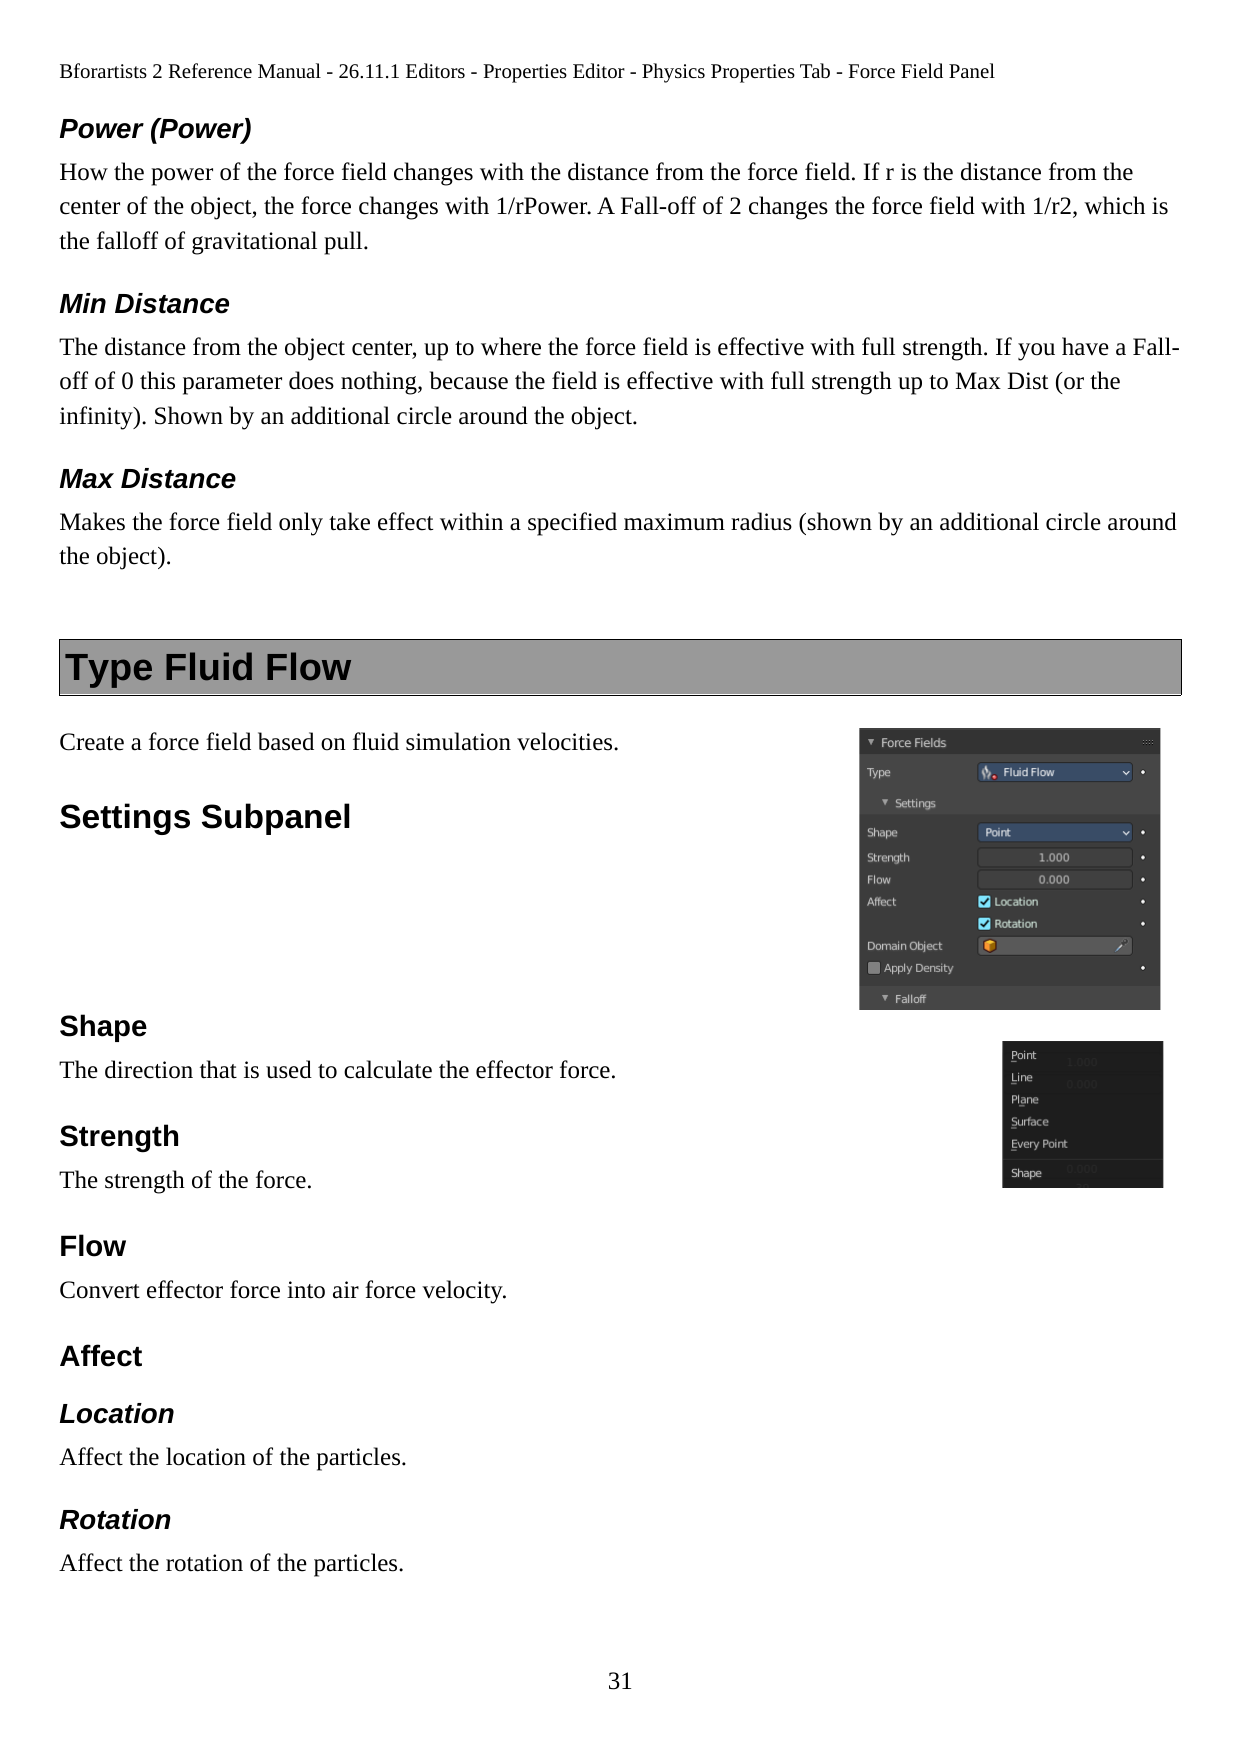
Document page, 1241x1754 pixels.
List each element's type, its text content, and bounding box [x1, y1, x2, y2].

text The direction that is used to calculate the effector force. [59, 1056, 1002, 1084]
text Affect the rotation of the particles. [59, 1548, 1181, 1577]
subtitle Shape [59, 1009, 1181, 1043]
text Makes the force field only take effect within a specified maximum radius (shown by an additional circle around the object). [59, 507, 1181, 570]
picture [1002, 1041, 1164, 1188]
subtitle Power (Power) [59, 113, 1181, 144]
text Create a force field based on fluid simulation velocities. [59, 727, 1181, 755]
subtitle Affect [59, 1339, 1181, 1373]
subtitle [1161, 796, 1181, 835]
subtitle Location [59, 1398, 1181, 1430]
subtitle Strength [59, 1119, 1002, 1153]
text Convert effector force into air force velocity. [59, 1275, 1181, 1304]
subtitle Rotation [59, 1504, 1181, 1536]
subtitle [1164, 1119, 1181, 1153]
subtitle Min Distance [59, 287, 1181, 319]
subtitle Flow [59, 1229, 1181, 1263]
text How the power of the force field changes with the distance from the force field. If r is the distance from the center of the object, the force changes with 1/rPower. A Fall-off of 2 changes the force field with 1/r2, which is the falloff of gravitational pull. [59, 157, 1181, 255]
table_header Type Fluid Flow [60, 640, 1181, 694]
text The distance from the object center, up to where the force field is effective with full strength. If you have a Fall-off of 0 this parameter does nothing, because the field is effective with full strength up to Max Dist (or the infinity). Shown by an additional circle around the object. [59, 332, 1181, 429]
text Affect the location of the particles. [59, 1442, 1181, 1471]
subtitle Max Distance [59, 462, 1181, 494]
text The strength of the force. [59, 1166, 1181, 1194]
subtitle Settings Subpanel [59, 796, 859, 835]
picture [859, 728, 1161, 1010]
